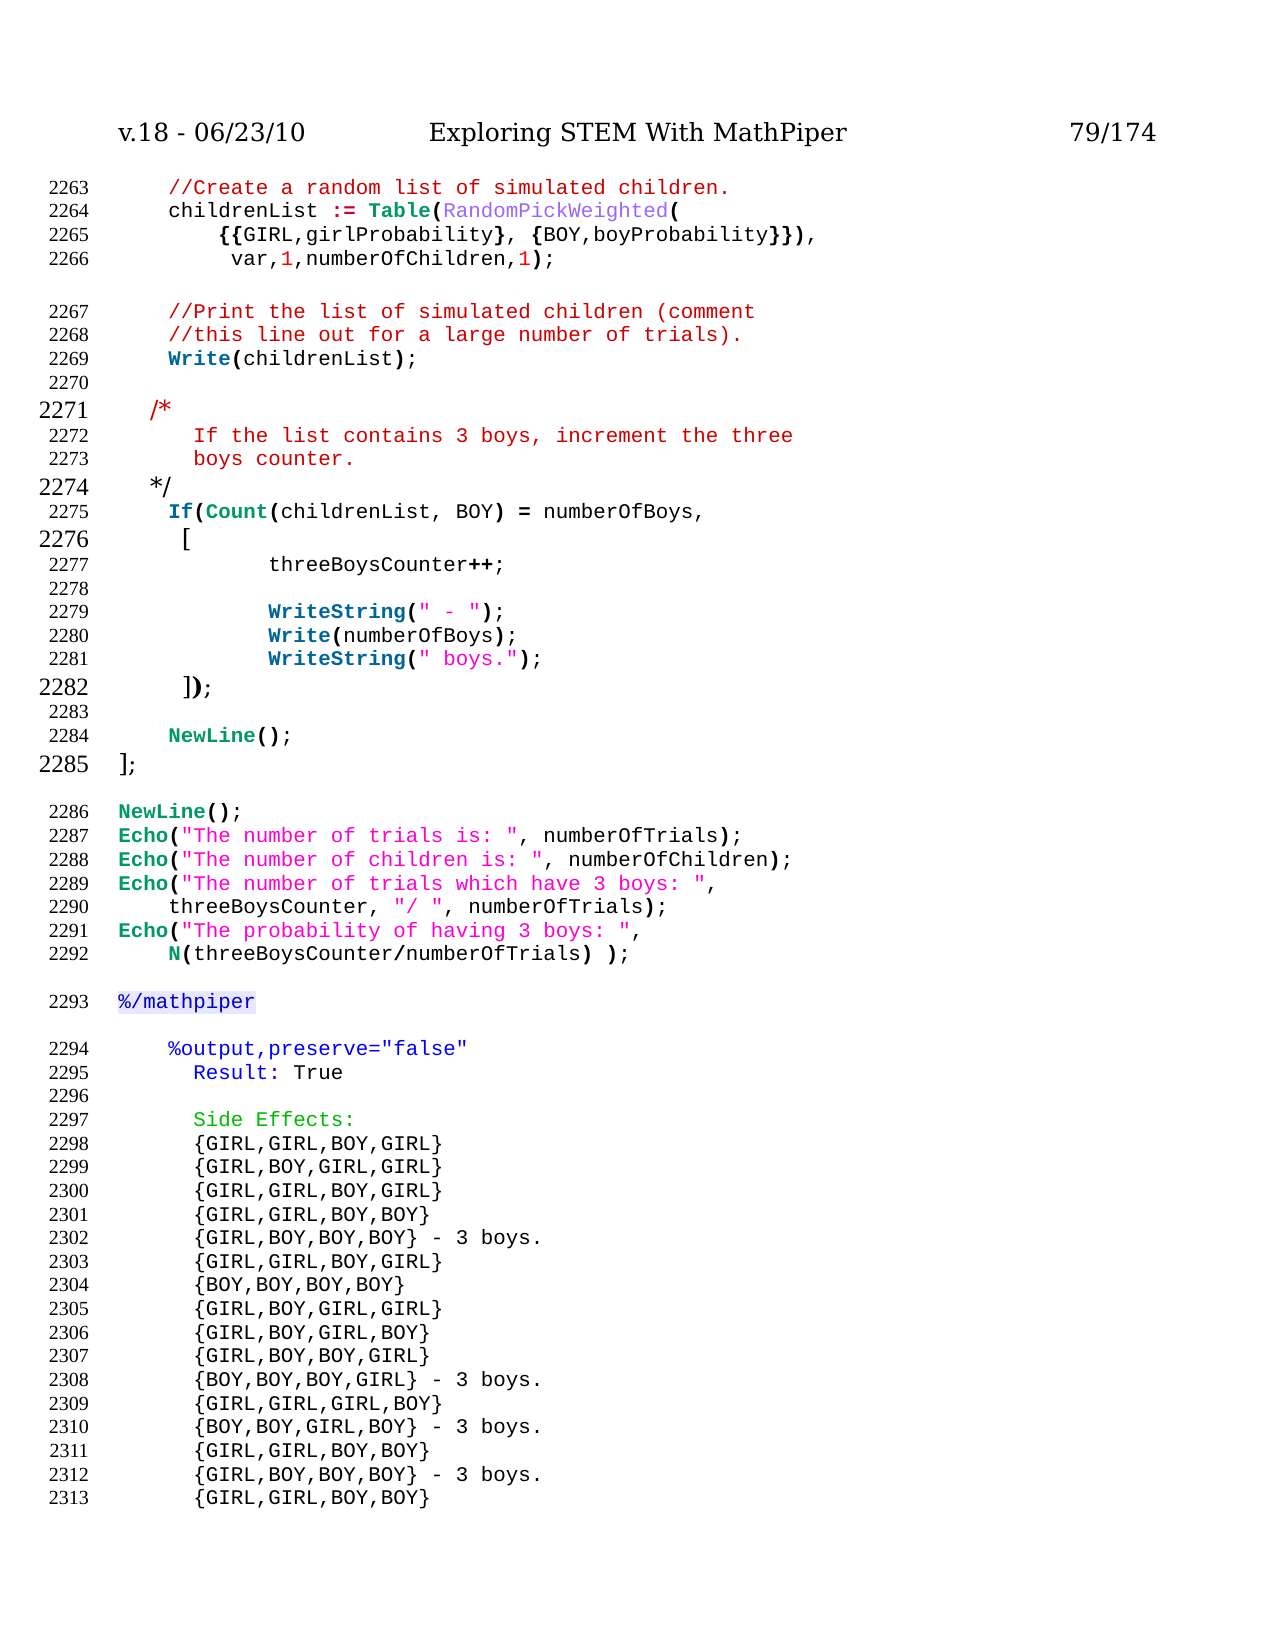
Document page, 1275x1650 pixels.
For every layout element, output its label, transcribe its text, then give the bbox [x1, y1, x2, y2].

text Echo("The number of trials which have 3 boys: ", [118, 872, 1157, 896]
text {BOY,BOY,GIRL,BOY} - 3 boys. [118, 1416, 1157, 1440]
text /* [118, 395, 1157, 424]
text %/mathpiper [118, 991, 1157, 1014]
text If the list contains 3 boys, increment the three [118, 424, 1157, 448]
text //Create a random list of simulated children. [118, 177, 1157, 200]
text WriteString(" boys."); [118, 648, 1157, 672]
text {GIRL,BOY,GIRL,GIRL} [118, 1156, 1157, 1180]
text ]; [118, 749, 1157, 778]
text N(threeBoysCounter/numberOfTrials) ); [118, 943, 1157, 967]
text {GIRL,GIRL,BOY,BOY} [118, 1440, 1157, 1464]
text {GIRL,GIRL,BOY,GIRL} [118, 1251, 1157, 1274]
text [ [118, 525, 1157, 554]
text Result: True [118, 1062, 1157, 1085]
text childrenList := Table(RandomPickWeighted( [118, 200, 1157, 224]
text {GIRL,GIRL,BOY,BOY} [118, 1487, 1157, 1511]
text {{GIRL,girlProbability}, {BOY,boyProbability}}), [118, 224, 1157, 248]
text Write(numberOfBoys); [118, 625, 1157, 648]
text //this line out for a large number of trials). [118, 324, 1157, 348]
text NewLine(); [118, 802, 1157, 825]
text If(Count(childrenList, BOY) = numberOfBoys, [118, 501, 1157, 525]
text var,1,numberOfChildren,1); [118, 248, 1157, 271]
text */ [118, 472, 1157, 501]
text {GIRL,GIRL,BOY,BOY} [118, 1203, 1157, 1227]
text {BOY,BOY,BOY,BOY} [118, 1274, 1157, 1298]
text {GIRL,GIRL,BOY,GIRL} [118, 1133, 1157, 1156]
text Side Effects: [118, 1109, 1157, 1133]
text WriteString(" - "); [118, 601, 1157, 625]
text Echo("The number of trials is: ", numberOfTrials); [118, 825, 1157, 849]
text {GIRL,BOY,GIRL,GIRL} [118, 1298, 1157, 1322]
text Echo("The probability of having 3 boys: ", [118, 920, 1157, 943]
text Echo("The number of children is: ", numberOfChildren); [118, 849, 1157, 872]
text {GIRL,BOY,BOY,GIRL} [118, 1345, 1157, 1369]
text //Print the list of simulated children (comment [118, 301, 1157, 324]
text threeBoysCounter, "/ ", numberOfTrials); [118, 896, 1157, 920]
text Write(childrenList); [118, 348, 1157, 372]
text boys counter. [118, 448, 1157, 472]
text {GIRL,BOY,GIRL,BOY} [118, 1322, 1157, 1345]
text {BOY,BOY,BOY,GIRL} - 3 boys. [118, 1369, 1157, 1393]
text {GIRL,BOY,BOY,BOY} - 3 boys. [118, 1227, 1157, 1251]
text {GIRL,GIRL,GIRL,BOY} [118, 1393, 1157, 1416]
text %output,preserve="false" [118, 1038, 1157, 1062]
text NewLine(); [118, 725, 1157, 749]
text threeBoysCounter++; [118, 554, 1157, 577]
text {GIRL,BOY,BOY,BOY} - 3 boys. [118, 1464, 1157, 1487]
text {GIRL,GIRL,BOY,GIRL} [118, 1180, 1157, 1203]
text ]); [118, 672, 1157, 701]
